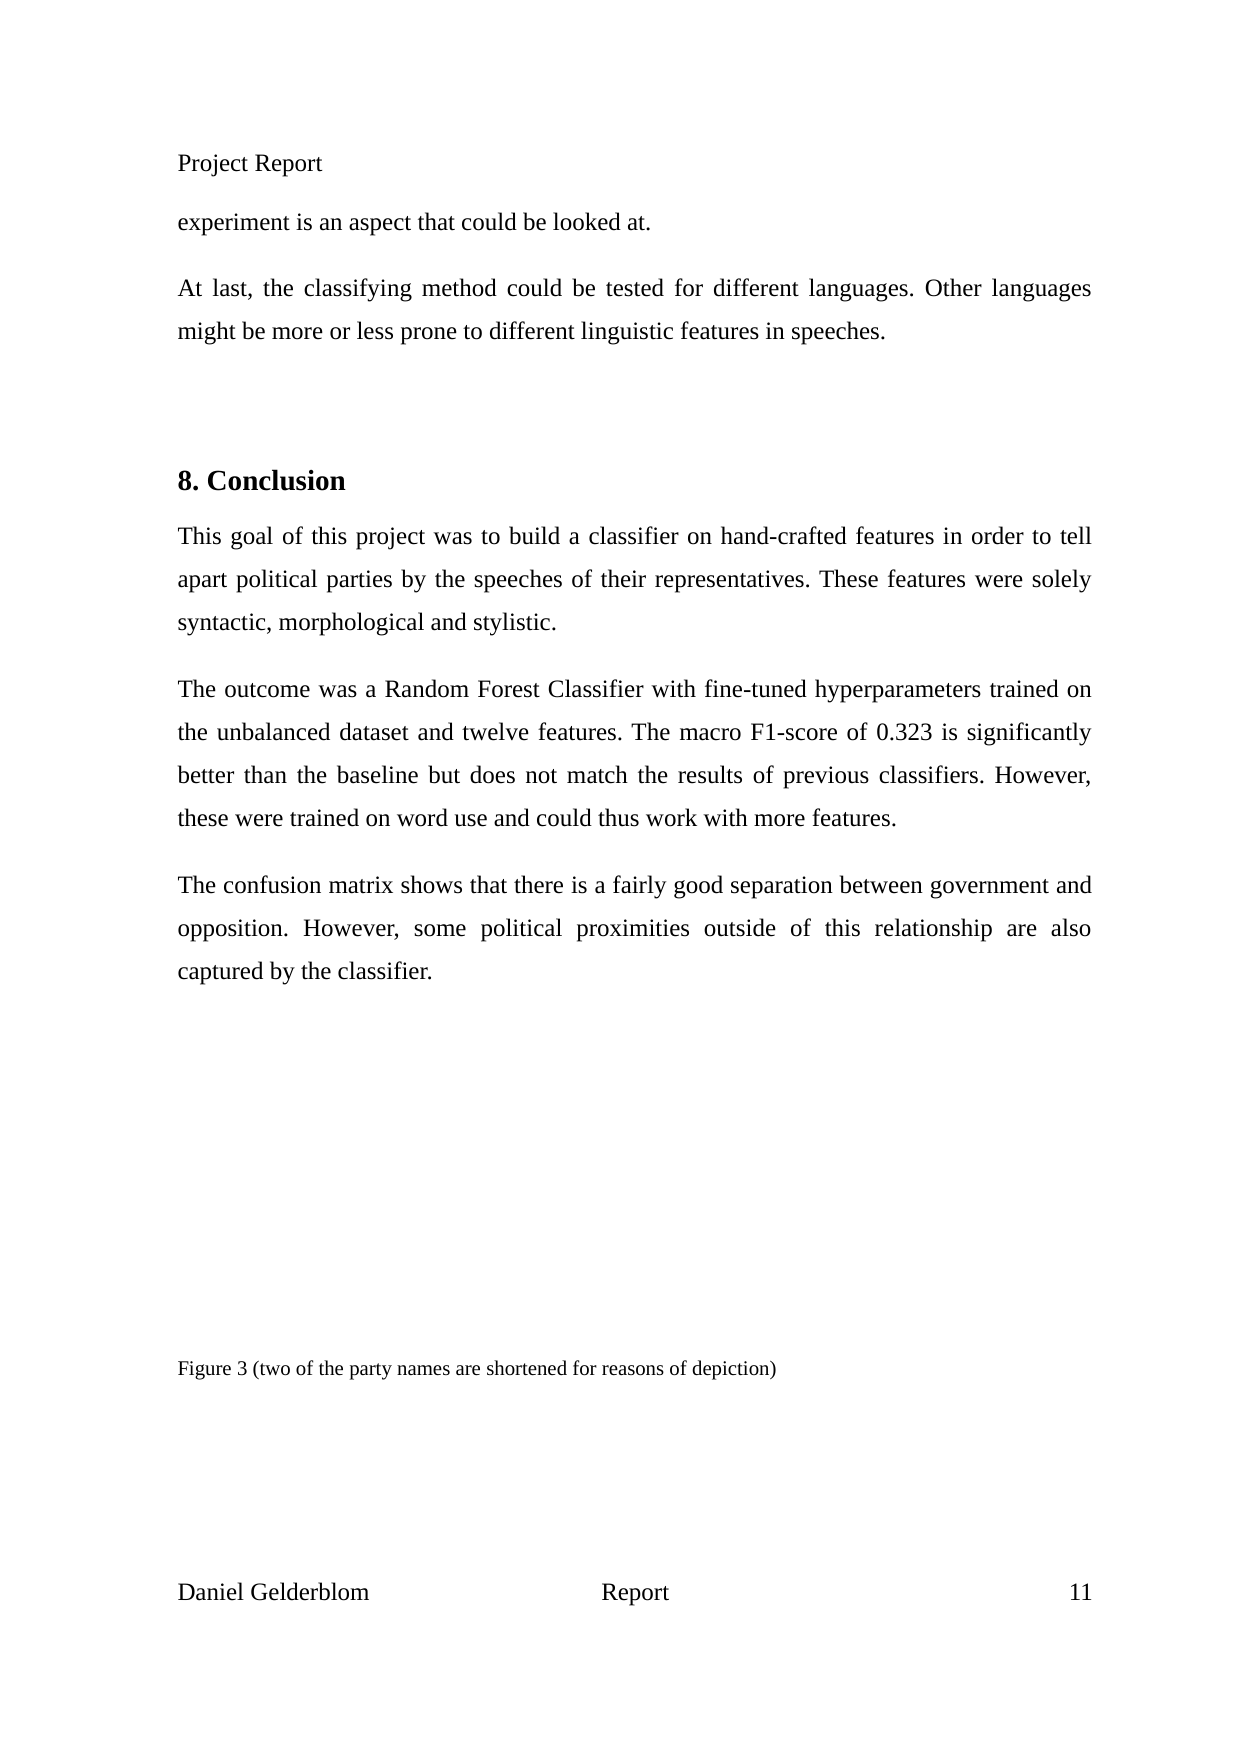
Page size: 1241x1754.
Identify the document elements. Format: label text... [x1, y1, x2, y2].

text Figure 3 (two of the party names are shortened for reasons of depiction) [177, 1356, 1093, 1380]
text This goal of this project was to build a classifier on hand-crafted features in order to tell apart political parties by the speeches of their representatives. These features were solely syntactic, morphological and stylistic. [177, 521, 1093, 636]
text At last, the classifying method could be tested for different languages. Other languages might be more or less prone to different linguistic features in speeches. [177, 273, 1093, 345]
text The confusion matrix shows that there is a fairly good separation between government and opposition. However, some political proximities outside of this relationship are also captured by the classifier. [177, 870, 1093, 985]
text experiment is an aspect that could be looked at. [177, 207, 1093, 235]
subtitle 8. Conclusion [177, 463, 1093, 496]
text The outcome was a Random Forest Classifier with fine-tuned hyperparameters trained on the unbalanced dataset and twelve features. The macro F1-score of 0.323 is significantly better than the baseline but does not match the results of previous classifiers. However, these were trained on word use and could thus work with more features. [177, 674, 1093, 832]
